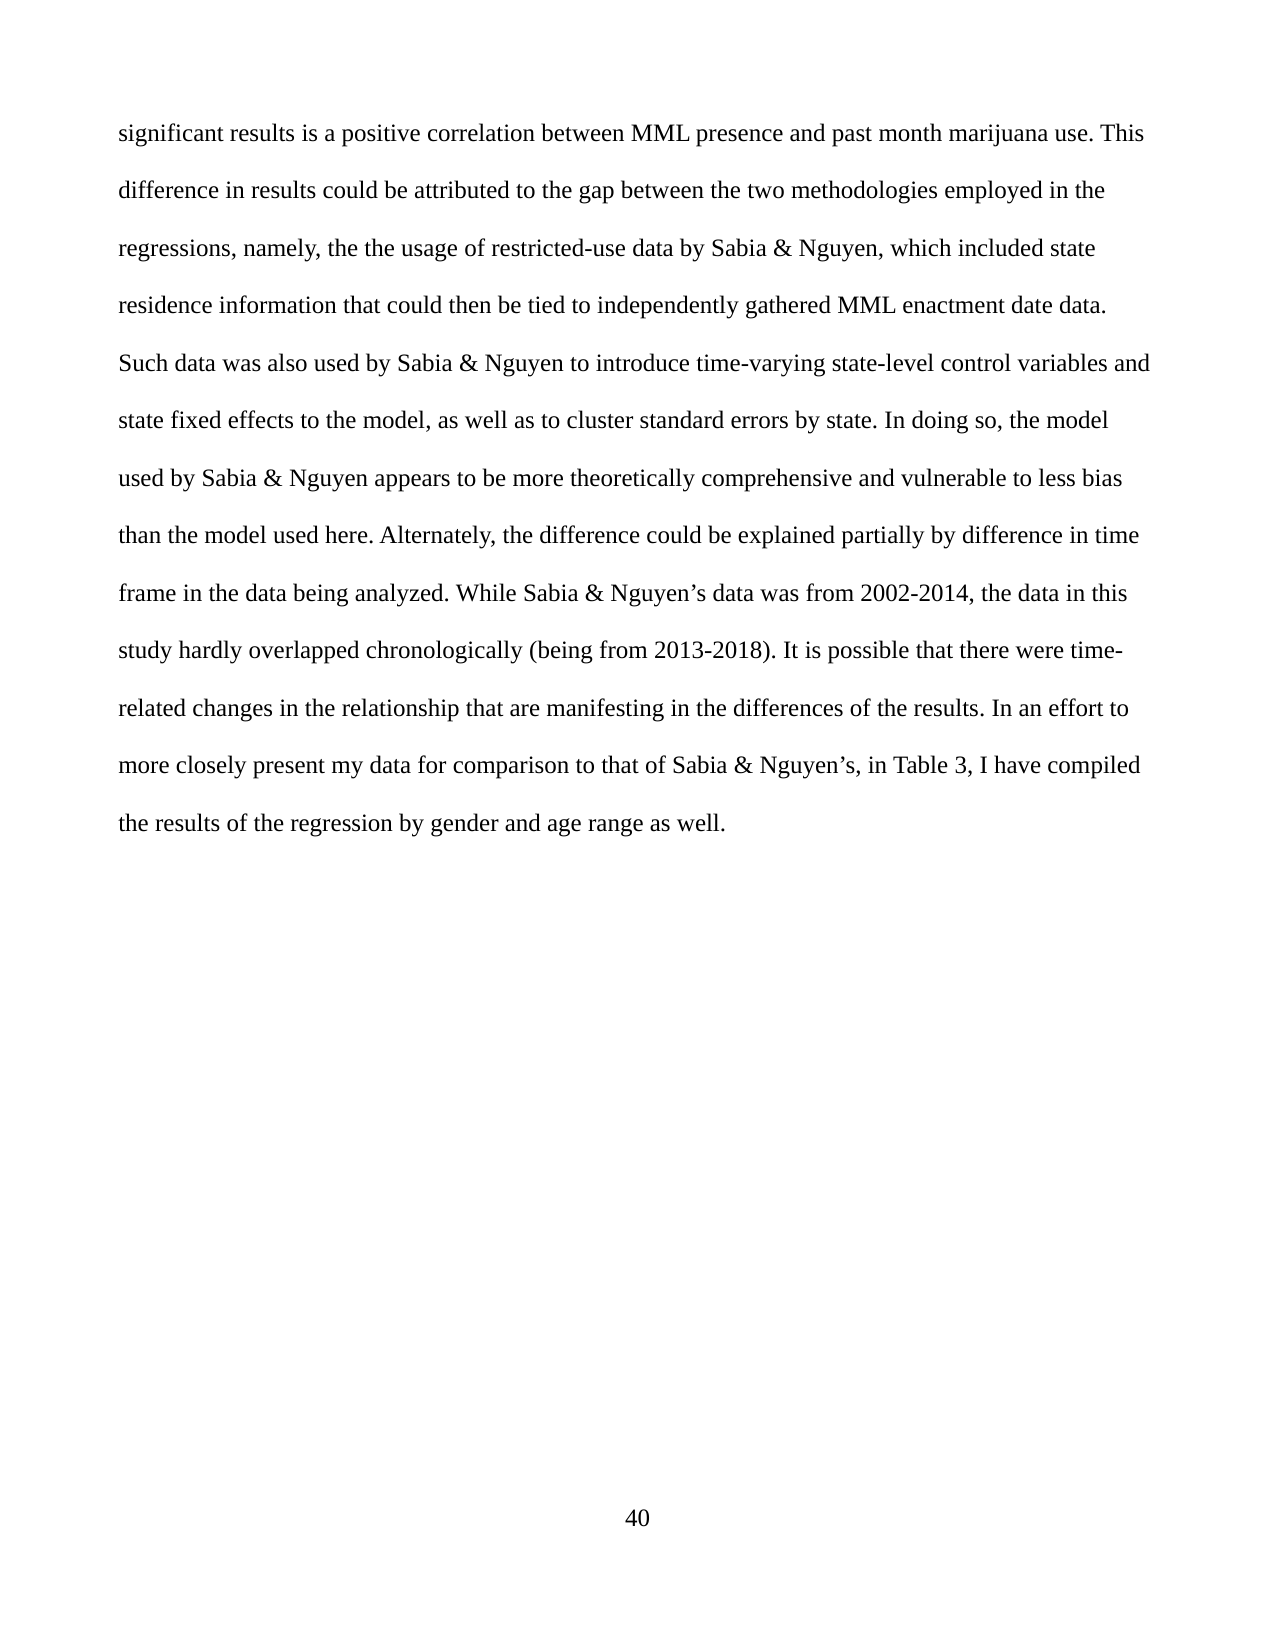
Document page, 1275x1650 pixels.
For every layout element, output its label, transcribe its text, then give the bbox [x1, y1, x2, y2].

text significant results is a positive correlation between MML presence and past month marijuana use. This difference in results could be attributed to the gap between the two methodologies employed in the regressions, namely, the the usage of restricted-use data by Sabia & Nguyen, which included state residence information that could then be tied to independently gathered MML enactment date data. Such data was also used by Sabia & Nguyen to introduce time-varying state-level control variables and state fixed effects to the model, as well as to cluster standard errors by state. In doing so, the model used by Sabia & Nguyen appears to be more theoretically comprehensive and vulnerable to less bias than the model used here. Alternately, the difference could be explained partially by difference in time frame in the data being analyzed. While Sabia & Nguyen’s data was from 2002-2014, the data in this study hardly overlapped chronologically (being from 2013-2018). It is possible that there were time-related changes in the relationship that are manifesting in the differences of the results. In an effort to more closely present my data for comparison to that of Sabia & Nguyen’s, in Table 3, I have compiled the results of the regression by gender and age range as well. [118, 118, 1157, 837]
